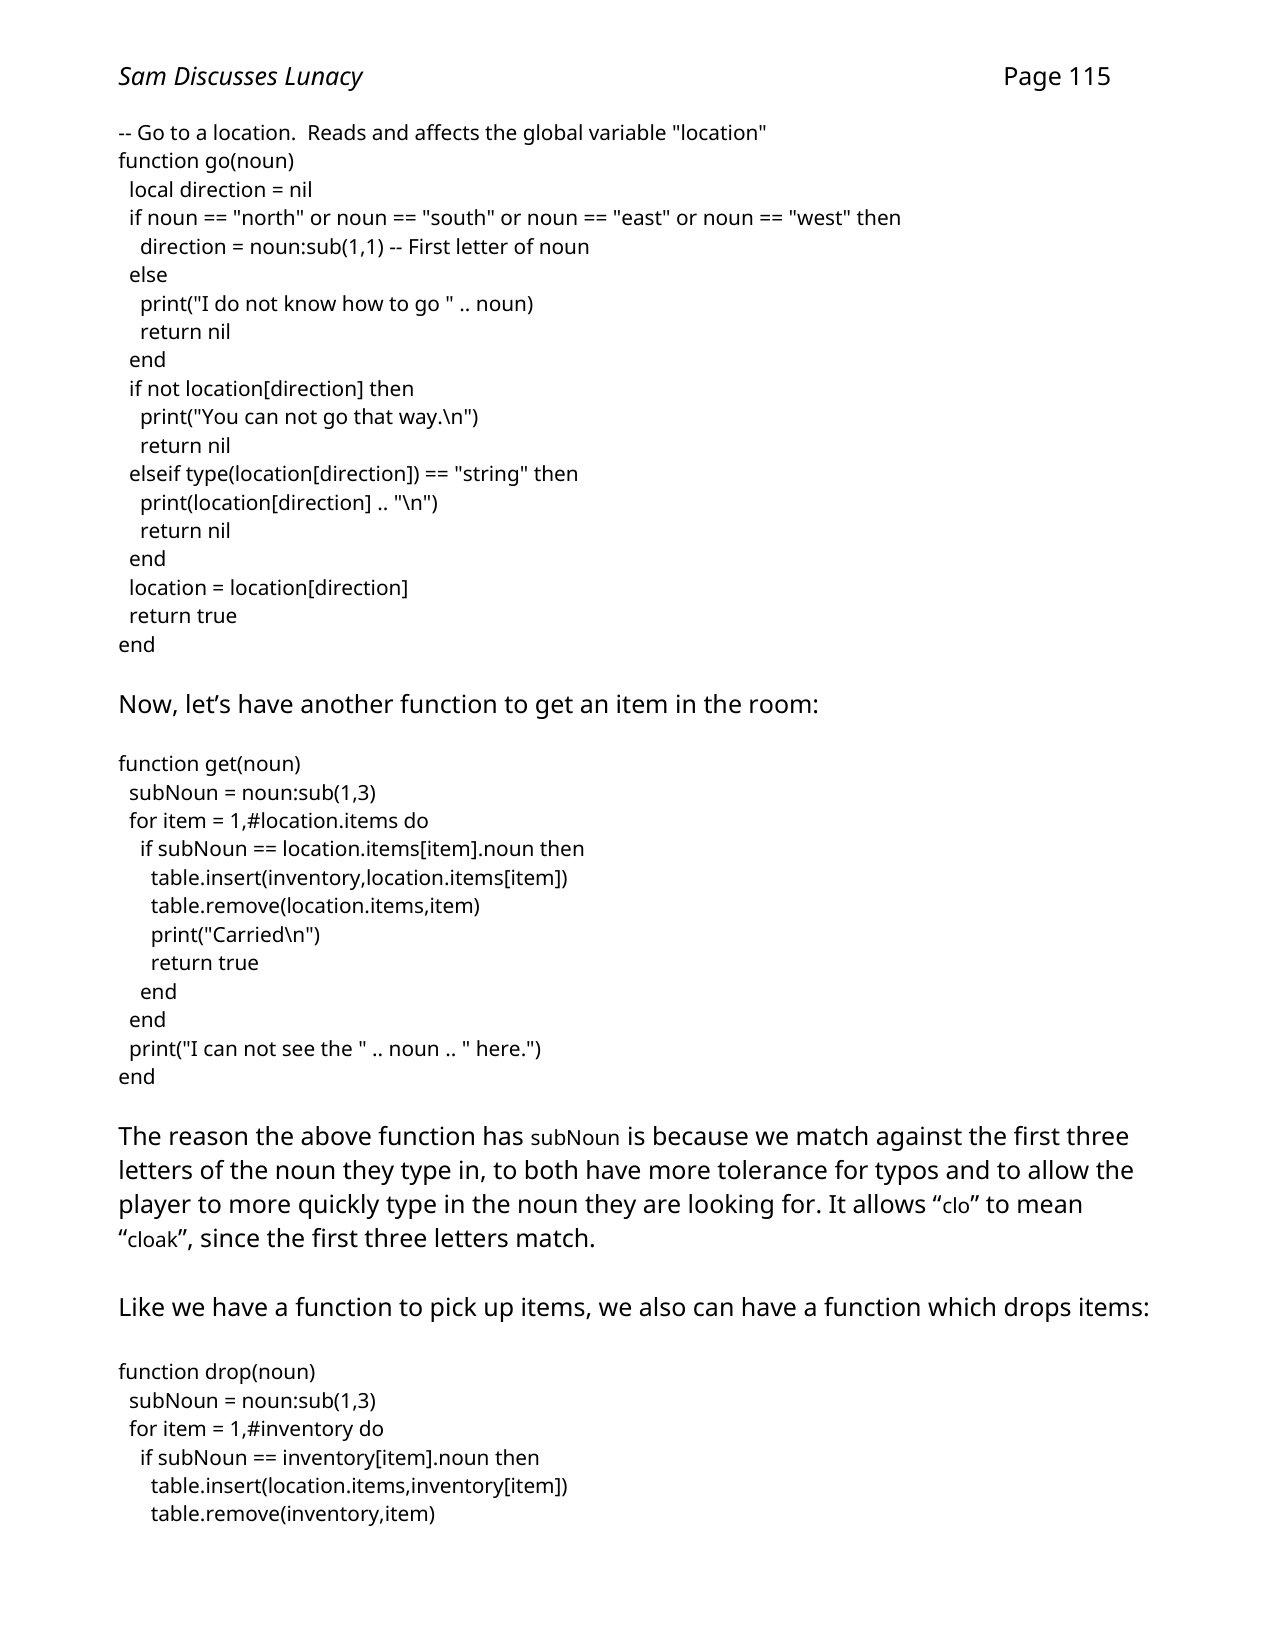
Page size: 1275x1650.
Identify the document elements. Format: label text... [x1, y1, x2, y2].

text function get(noun) [118, 749, 1157, 778]
text end [118, 977, 1157, 1005]
text end [118, 544, 1157, 573]
text print(location[direction] .. "\n") [118, 488, 1157, 516]
text print("I can not see the " .. noun .. " here.") [118, 1034, 1157, 1062]
text return nil [118, 431, 1157, 459]
text return nil [118, 516, 1157, 544]
text table.remove(location.items,item) [118, 891, 1157, 920]
text end [118, 1005, 1157, 1034]
text elseif type(location[direction]) == "string" then [118, 459, 1157, 488]
text table.insert(location.items,inventory[item]) [118, 1471, 1157, 1499]
text if subNoun == inventory[item].noun then [118, 1443, 1157, 1471]
text direction = noun:sub(1,1) -- First letter of noun [118, 232, 1157, 260]
text The reason the above function has subNoun is because we match against the first three letters of the noun they type in, to both have more tolerance for typos and to allow the player to more quickly type in the noun they are looking for. It allows “clo” to mean “cloak”, since the first three letters match. [118, 1119, 1157, 1255]
text function go(noun) [118, 146, 1157, 175]
text table.remove(inventory,item) [118, 1499, 1157, 1528]
text local direction = nil [118, 175, 1157, 203]
text print("I do not know how to go " .. noun) [118, 289, 1157, 317]
text print("You can not go that way.\n") [118, 402, 1157, 431]
text Now, let’s have another function to get an item in the room: [118, 687, 1157, 721]
text end [118, 1062, 1157, 1091]
text if subNoun == location.items[item].noun then [118, 834, 1157, 863]
text print("Carried\n") [118, 920, 1157, 948]
text for item = 1,#inventory do [118, 1414, 1157, 1443]
text end [118, 346, 1157, 374]
text end [118, 630, 1157, 658]
text return true [118, 948, 1157, 977]
text if noun == "north" or noun == "south" or noun == "east" or noun == "west" then [118, 203, 1157, 232]
text return nil [118, 317, 1157, 346]
text function drop(noun) [118, 1357, 1157, 1386]
text for item = 1,#location.items do [118, 806, 1157, 834]
text else [118, 260, 1157, 289]
text if not location[direction] then [118, 374, 1157, 402]
text subNoun = noun:sub(1,3) [118, 778, 1157, 806]
text location = location[direction] [118, 573, 1157, 601]
text subNoun = noun:sub(1,3) [118, 1386, 1157, 1414]
text Like we have a function to pick up items, we also can have a function which drops items: [118, 1289, 1157, 1323]
text return true [118, 601, 1157, 630]
text -- Go to a location. Reads and affects the global variable "location" [118, 118, 1157, 146]
text table.insert(inventory,location.items[item]) [118, 863, 1157, 891]
